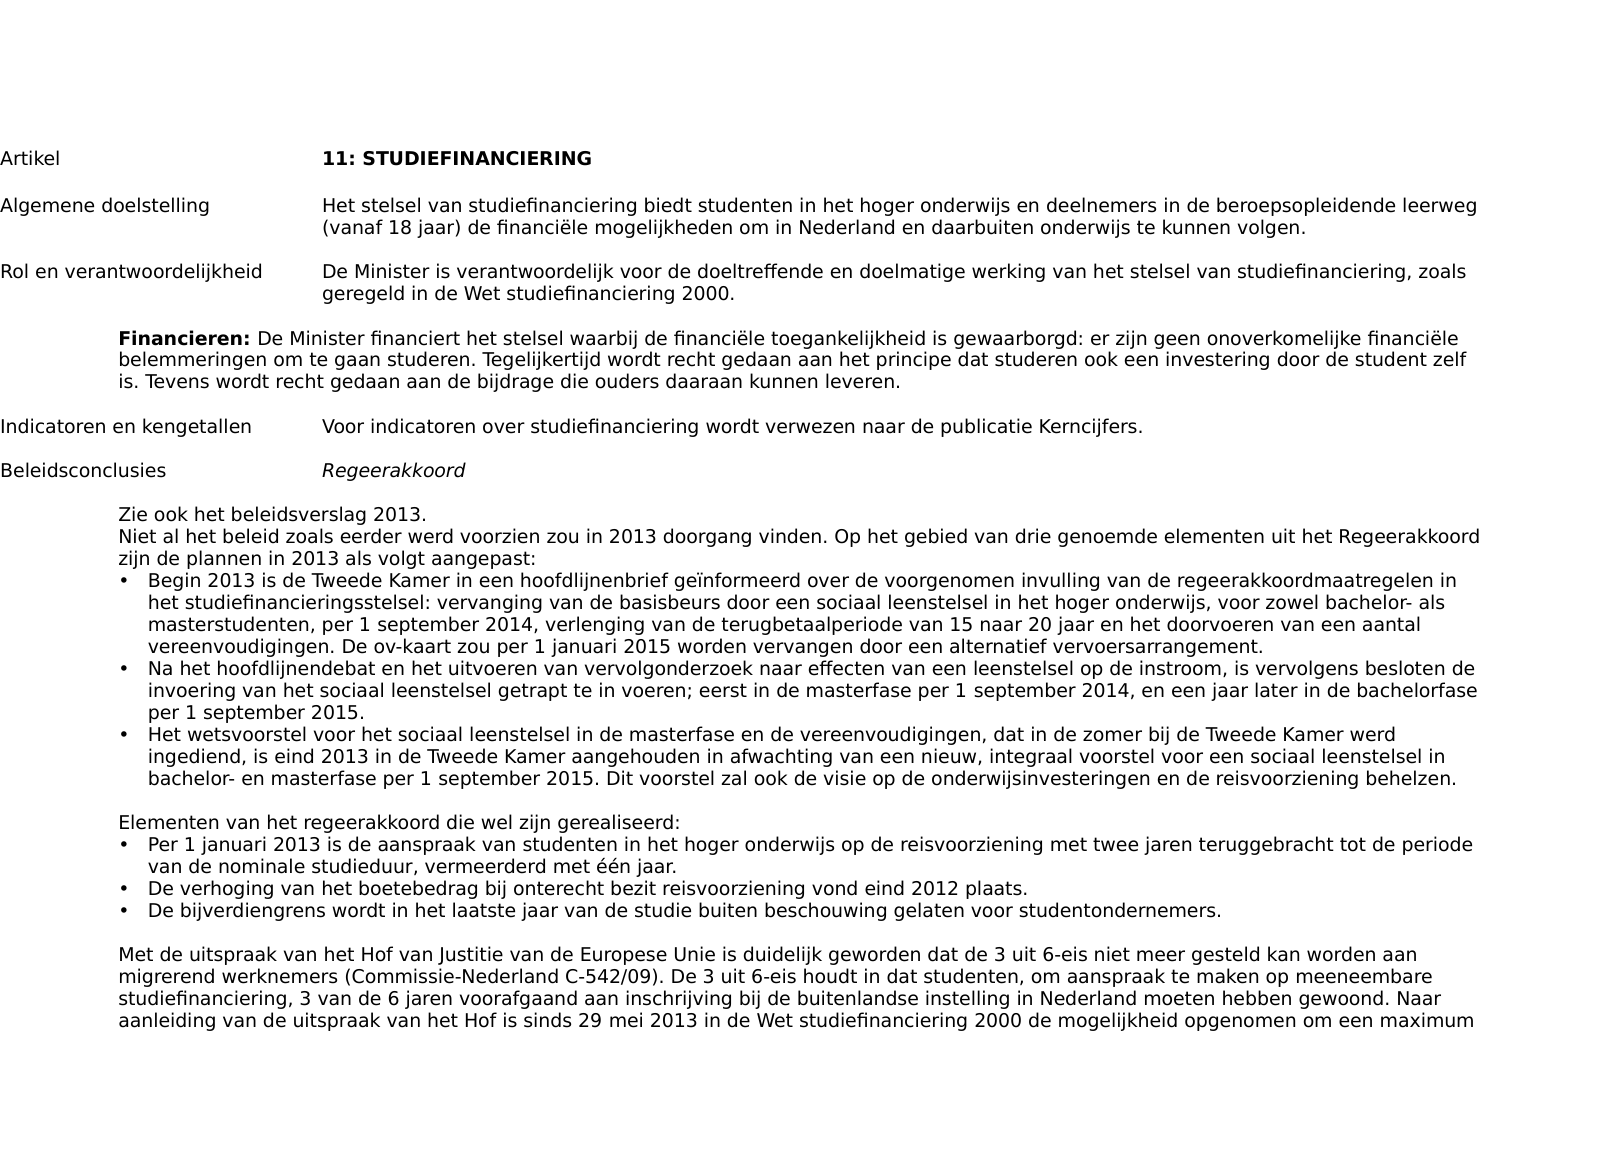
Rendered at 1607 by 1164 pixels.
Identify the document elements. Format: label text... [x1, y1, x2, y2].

subtitle 11: STUDIEFINANCIERING [0, 148, 1488, 178]
text Algemene doelstelling [0, 195, 322, 217]
text • Het wetsvoorstel voor het sociaal leenstelsel in de masterfase en de vereenvoudigingen, dat in de zomer bij de Tweede Kamer werd ingediend, is eind 2013 in de Tweede Kamer aangehouden in afwachting van een nieuw, integraal voorstel voor een sociaal leenstelsel in bachelor- en masterfase per 1 september 2015. Dit voorstel zal ook de visie op de onderwijsinvesteringen en de reisvoorziening behelzen. [118, 724, 1488, 789]
text • De verhoging van het boetebedrag bij onterecht bezit reisvoorziening vond eind 2012 plaats. [118, 878, 1488, 900]
text • Begin 2013 is de Tweede Kamer in een hoofdlijnenbrief geïnformeerd over de voorgenomen invulling van de regeerakkoordmaatregelen in het studiefinancieringsstelsel: vervanging van de basisbeurs door een sociaal leenstelsel in het hoger onderwijs, voor zowel bachelor- als masterstudenten, per 1 september 2014, verlenging van de terugbetaalperiode van 15 naar 20 jaar en het doorvoeren van een aantal vereenvoudigingen. De ov-kaart zou per 1 januari 2015 worden vervangen door een alternatief vervoersarrangement. [118, 570, 1488, 658]
text • De bijverdiengrens wordt in het laatste jaar van de studie buiten beschouwing gelaten voor studentondernemers. [118, 900, 1488, 922]
text De Minister is verantwoordelijk voor de doeltreffende en doelmatige werking van het stelsel van studiefinanciering, zoals geregeld in de Wet studiefinanciering 2000. [0, 261, 1488, 305]
text Het stelsel van studiefinanciering biedt studenten in het hoger onderwijs en deelnemers in de beroepsopleidende leerweg (vanaf 18 jaar) de financiële mogelijkheden om in Nederland en daarbuiten onderwijs te kunnen volgen. [0, 195, 1488, 239]
text Zie ook het beleidsverslag 2013. [118, 504, 1488, 526]
text Elementen van het regeerakkoord die wel zijn gerealiseerd: [118, 812, 1488, 834]
subtitle Regeerakkoord [0, 460, 1488, 490]
text Rol en verantwoordelijkheid [0, 261, 322, 283]
text Niet al het beleid zoals eerder werd voorzien zou in 2013 doorgang vinden. Op het gebied van drie genoemde elementen uit het Regeerakkoord zijn de plannen in 2013 als volgt aangepast: [118, 526, 1488, 570]
text • Na het hoofdlijnendebat en het uitvoeren van vervolgonderzoek naar effecten van een leenstelsel op de instroom, is vervolgens besloten de invoering van het sociaal leenstelsel getrapt te in voeren; eerst in de masterfase per 1 september 2014, en een jaar later in de bachelorfase per 1 september 2015. [118, 658, 1488, 724]
text Indicatoren en kengetallen [0, 416, 322, 437]
text Beleidsconclusies [0, 460, 322, 482]
text Voor indicatoren over studiefinanciering wordt verwezen naar de publicatie Kerncijfers. [0, 416, 1488, 446]
text Artikel [0, 148, 322, 170]
text Financieren: De Minister financiert het stelsel waarbij de financiële toegankelijkheid is gewaarborgd: er zijn geen onoverkomelijke financiële belemmeringen om te gaan studeren. Tegelijkertijd wordt recht gedaan aan het principe dat studeren ook een investering door de student zelf is. Tevens wordt recht gedaan aan de bijdrage die ouders daaraan kunnen leveren. [118, 327, 1488, 393]
text • Per 1 januari 2013 is de aanspraak van studenten in het hoger onderwijs op de reisvoorziening met twee jaren teruggebracht tot de periode van de nominale studieduur, vermeerderd met één jaar. [118, 834, 1488, 878]
text Met de uitspraak van het Hof van Justitie van de Europese Unie is duidelijk geworden dat de 3 uit 6-eis niet meer gesteld kan worden aan migrerend werknemers (Commissie-Nederland C-542/09). De 3 uit 6-eis houdt in dat studenten, om aanspraak te maken op meeneembare studiefinanciering, 3 van de 6 jaren voorafgaand aan inschrijving bij de buitenlandse instelling in Nederland moeten hebben gewoond. Naar aanleiding van de uitspraak van het Hof is sinds 29 mei 2013 in de Wet studiefinanciering 2000 de mogelijkheid opgenomen om een maximum [118, 944, 1488, 1032]
